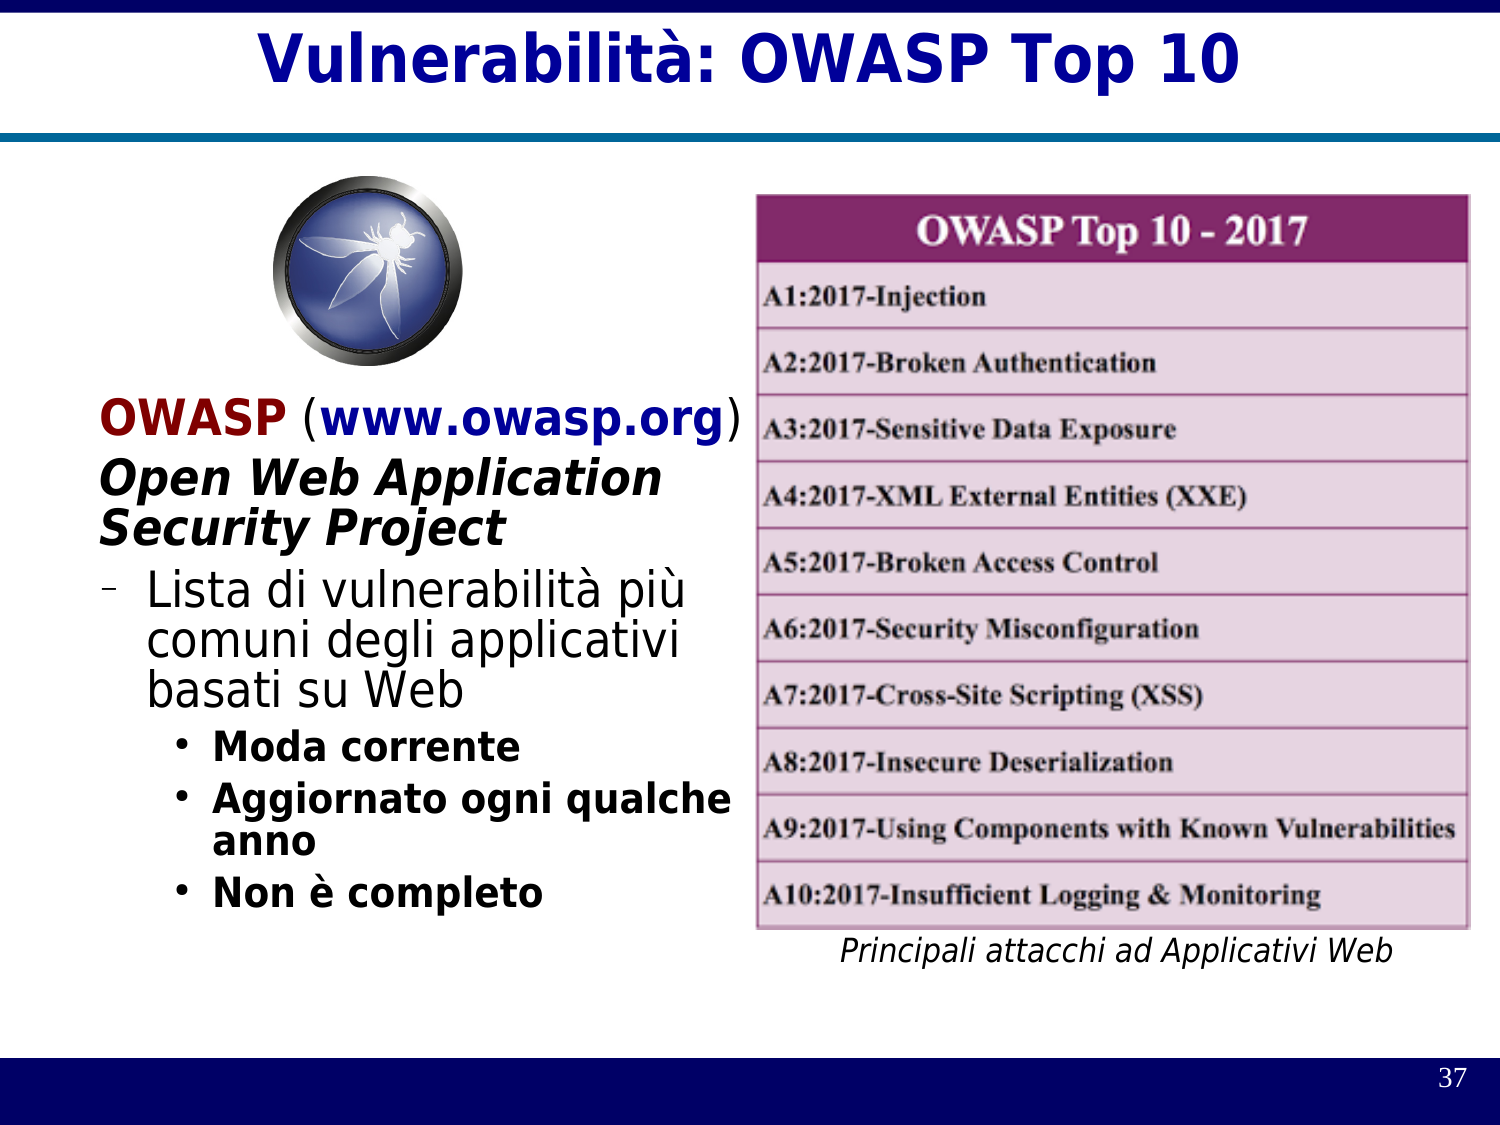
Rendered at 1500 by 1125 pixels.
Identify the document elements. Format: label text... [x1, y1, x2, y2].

text_box Principali attacchi ad Applicativi Web [840, 936, 1395, 976]
title Vulnerabilità: OWASP Top 10 [30, 0, 1471, 126]
list OWASP (www.owasp.org) Open Web Application Security Project Lista di vulnerabilità più comuni degli applicativi basati su Web Moda corrente Aggiornato ogni qualche anno Non è completo [24, 149, 781, 1021]
picture [755, 194, 1471, 931]
picture [195, 164, 540, 377]
